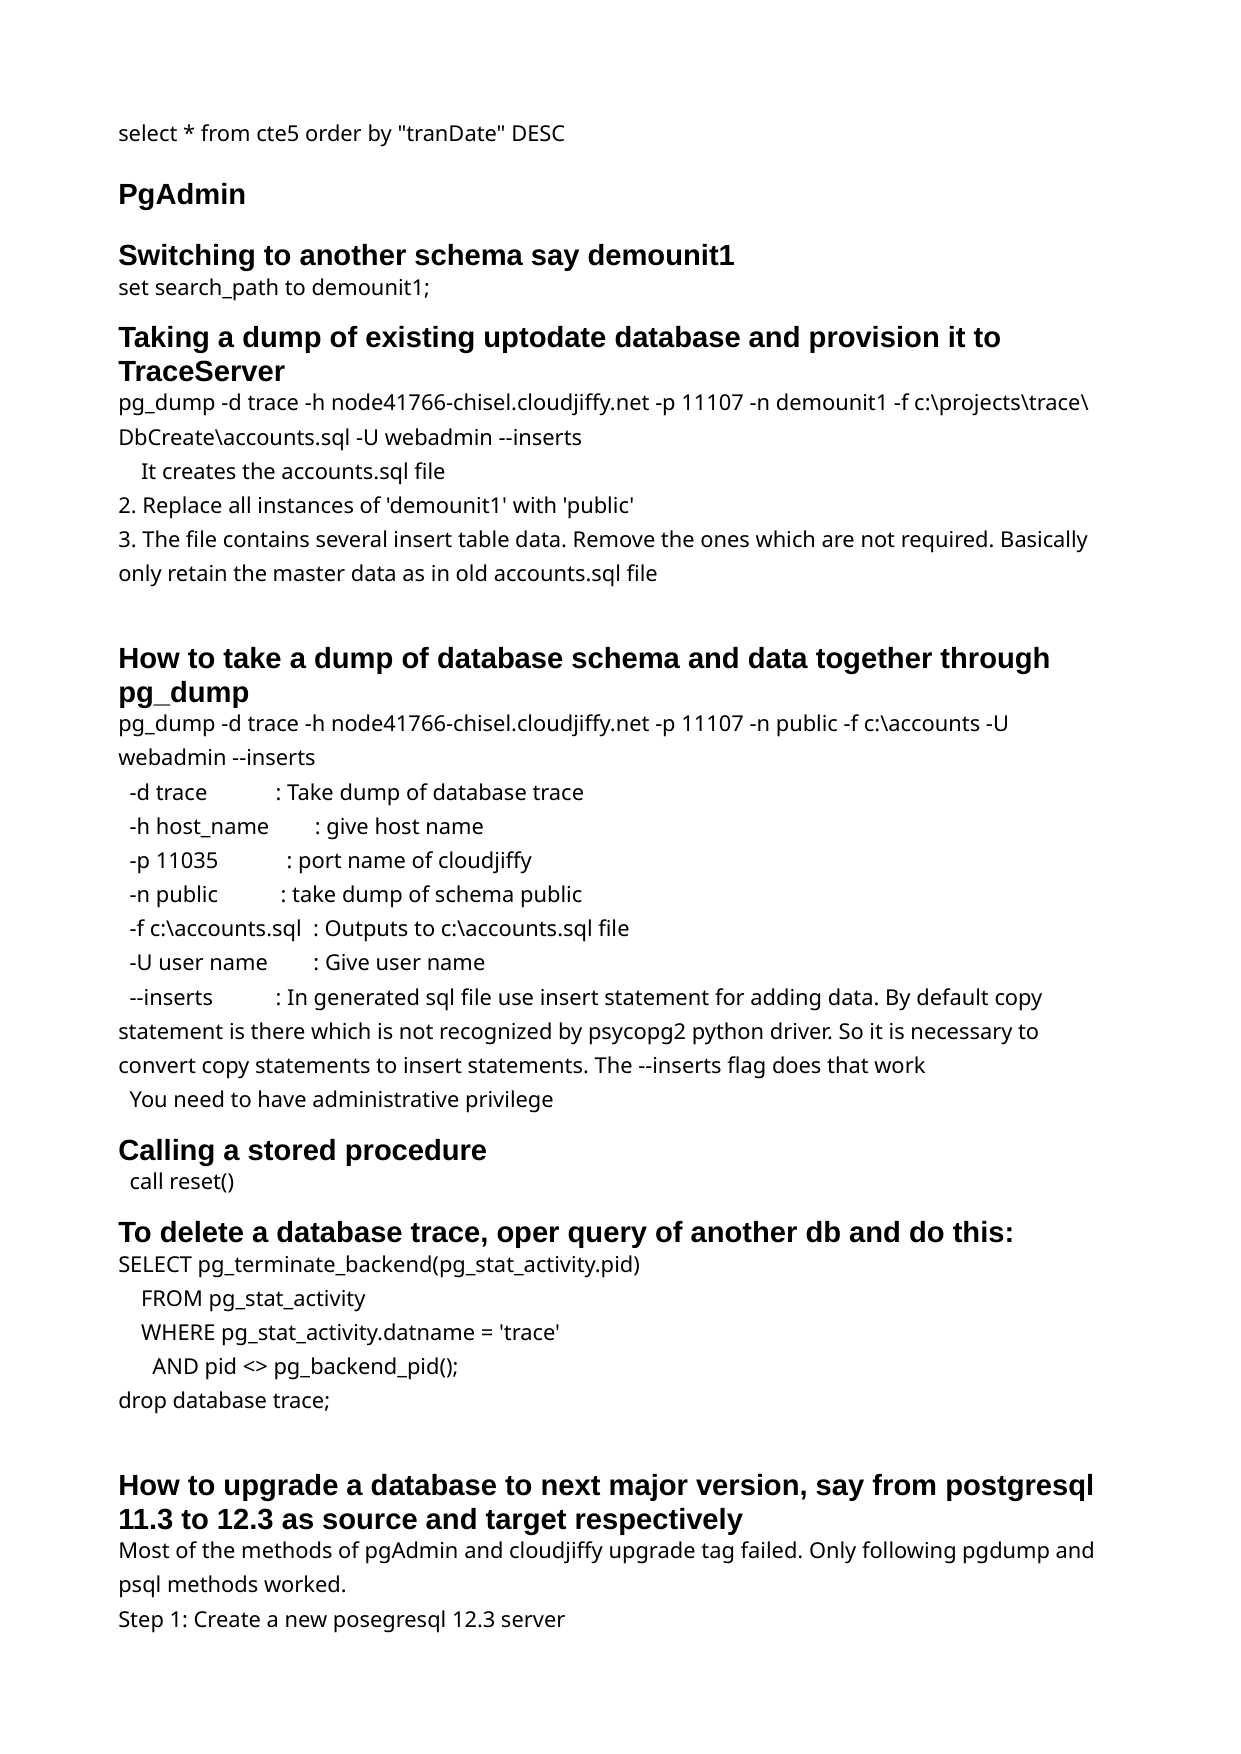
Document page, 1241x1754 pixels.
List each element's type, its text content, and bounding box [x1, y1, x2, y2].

text You need to have administrative privilege [118, 1084, 1122, 1114]
text select * from cte5 order by "tranDate" DESC [118, 118, 1122, 148]
text drop database trace; [118, 1385, 1122, 1415]
subtitle To delete a database trace, oper query of another db and do this: [118, 1215, 1122, 1248]
text -U user name : Give user name [118, 947, 1122, 977]
text WHERE pg_stat_activity.datname = 'trace' [118, 1317, 1122, 1347]
subtitle Calling a stored procedure [118, 1133, 1122, 1166]
text pg_dump -d trace -h node41766-chisel.cloudjiffy.net -p 11107 -n demounit1 -f c:\projects\trace\DbCreate\accounts.sql -U webadmin --inserts [118, 387, 1122, 451]
subtitle How to upgrade a database to next major version, say from postgresql 11.3 to 12.3 as source and target respectively [118, 1468, 1122, 1535]
text -h host_name : give host name [118, 811, 1122, 840]
text -n public : take dump of schema public [118, 879, 1122, 909]
text Step 1: Create a new posegresql 12.3 server [118, 1603, 1122, 1633]
text SELECT pg_terminate_backend(pg_stat_activity.pid) [118, 1248, 1122, 1278]
text pg_dump -d trace -h node41766-chisel.cloudjiffy.net -p 11107 -n public -f c:\accounts -U webadmin --inserts [118, 708, 1122, 772]
subtitle How to take a dump of database schema and data together through pg_dump [118, 641, 1122, 708]
text call reset() [118, 1166, 1122, 1196]
text 3. The file contains several insert table data. Remove the ones which are not required. Basically only retain the master data as in old accounts.sql file [118, 524, 1122, 588]
text Most of the methods of pgAdmin and cloudjiffy upgrade tag failed. Only following pgdump and psql methods worked. [118, 1535, 1122, 1599]
text -d trace : Take dump of database trace [118, 776, 1122, 806]
text It creates the accounts.sql file [118, 456, 1122, 485]
text -f c:\accounts.sql : Outputs to c:\accounts.sql file [118, 913, 1122, 943]
text 2. Replace all instances of 'demounit1' with 'public' [118, 490, 1122, 519]
text --inserts : In generated sql file use insert statement for adding data. By default copy statement is there which is not recognized by psycopg2 python driver. So it is necessary to convert copy statements to insert statements. The --inserts flag does that work [118, 981, 1122, 1079]
subtitle PgAdmin [118, 177, 1122, 211]
subtitle Taking a dump of existing uptodate database and provision it to TraceServer [118, 320, 1122, 387]
text AND pid <> pg_backend_pid(); [118, 1351, 1122, 1381]
subtitle Switching to another schema say demounit1 [118, 238, 1122, 271]
text -p 11035 : port name of cloudjiffy [118, 845, 1122, 874]
text set search_path to demounit1; [118, 271, 1122, 301]
text FROM pg_stat_activity [118, 1283, 1122, 1312]
